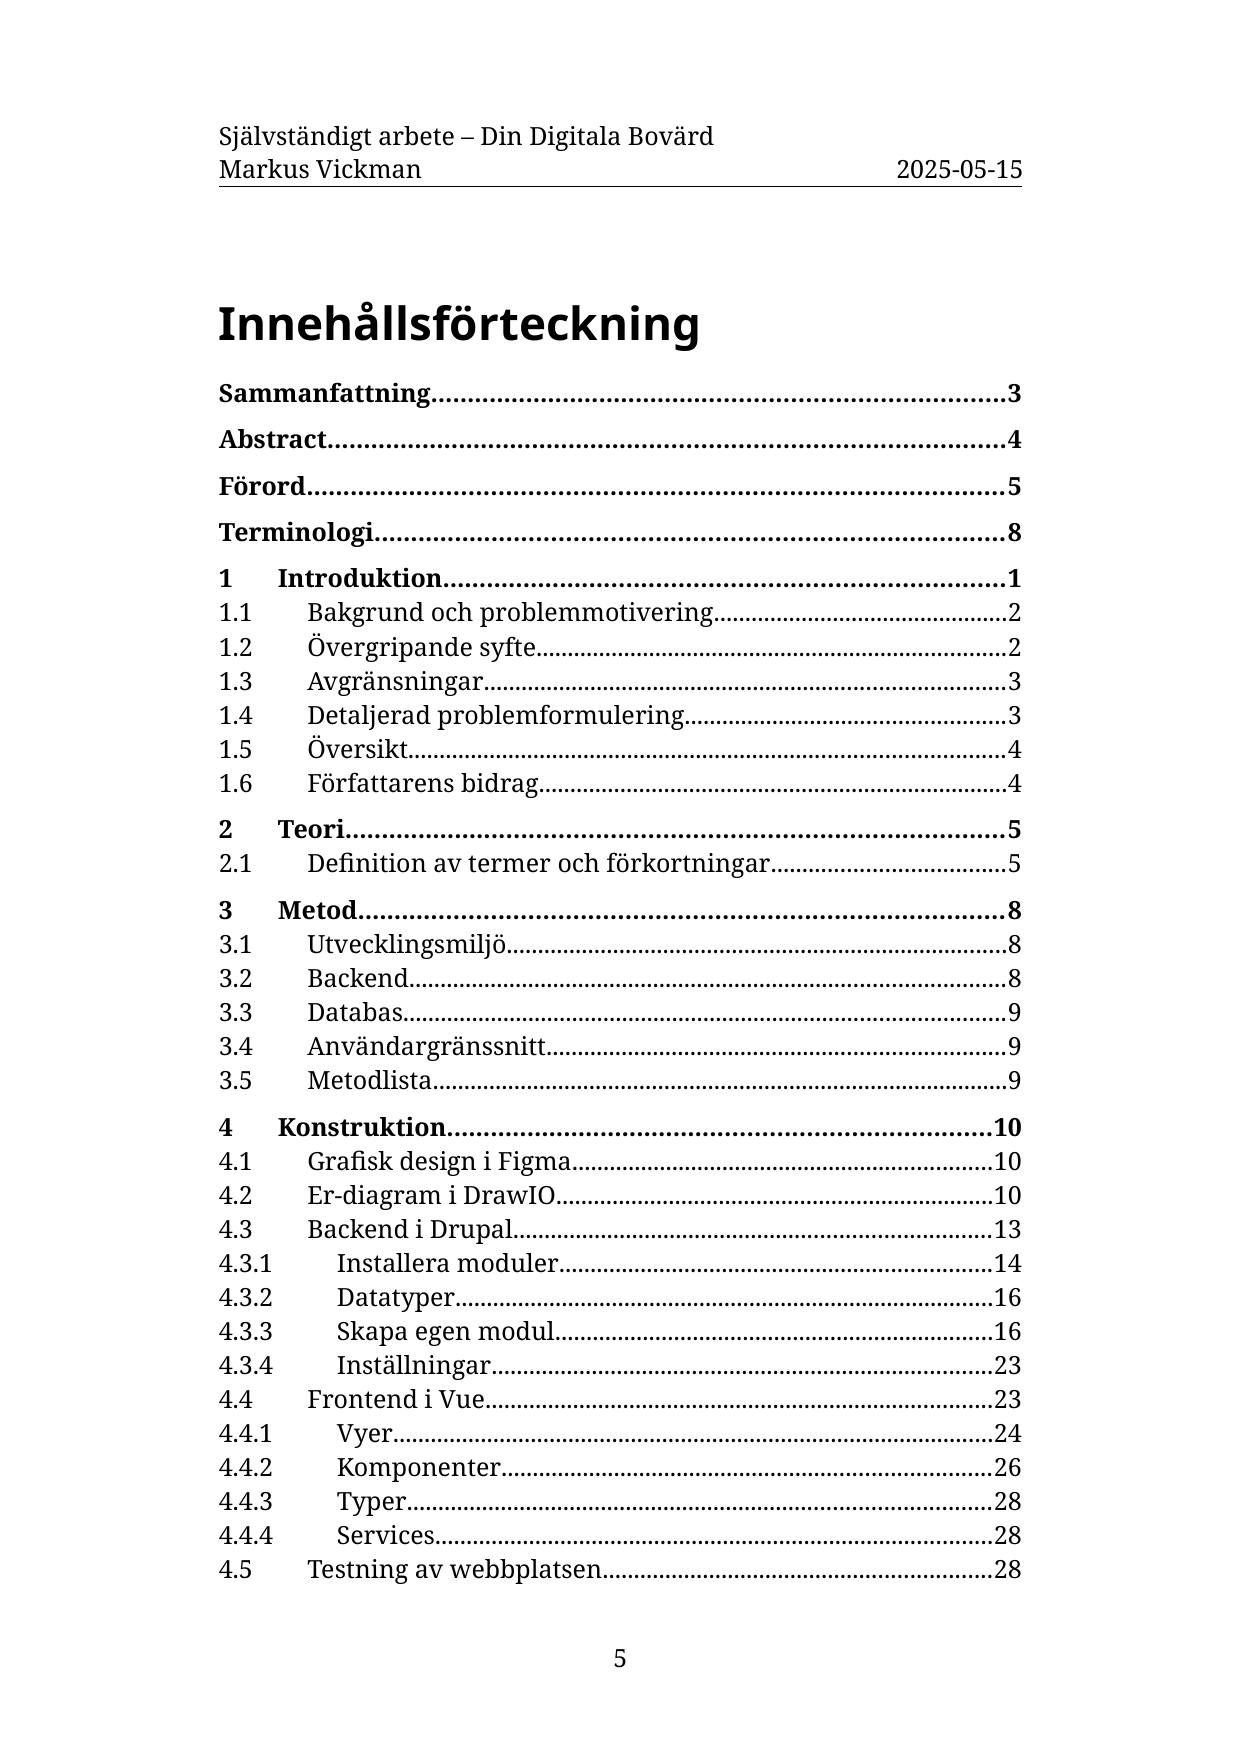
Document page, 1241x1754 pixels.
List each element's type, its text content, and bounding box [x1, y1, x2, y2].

text 4.5 Testning av webbplatsen 28 [218, 1552, 1022, 1586]
text 4.2 Er-diagram i DrawIO 10 [218, 1177, 1022, 1211]
text 4.3.4 Inställningar 23 [218, 1348, 1022, 1382]
text 4.1 Grafisk design i Figma 10 [218, 1143, 1022, 1177]
text 1.4 Detaljerad problemformulering 3 [218, 697, 1022, 731]
text 3.3 Databas 9 [218, 994, 1022, 1029]
text 4.4.2 Komponenter 26 [218, 1450, 1022, 1484]
text Terminologi 8 [218, 514, 1022, 549]
text Abstract 4 [218, 422, 1022, 456]
text 2.1 Definition av termer och förkortningar 5 [218, 846, 1022, 880]
text 4.3 Backend i Drupal 13 [218, 1211, 1022, 1245]
text 4.4.4 Services 28 [218, 1518, 1022, 1552]
subtitle Innehållsförteckning [218, 291, 1022, 353]
text 4.4 Frontend i Vue 23 [218, 1382, 1022, 1416]
text 3.5 Metodlista 9 [218, 1063, 1022, 1097]
text 1.5 Översikt 4 [218, 731, 1022, 765]
text 3.2 Backend 8 [218, 961, 1022, 994]
text 3.1 Utvecklingsmiljö 8 [218, 926, 1022, 961]
text 4.3.3 Skapa egen modul 16 [218, 1313, 1022, 1348]
text 4.3.2 Datatyper 16 [218, 1279, 1022, 1313]
text 4 Konstruktion 10 [218, 1109, 1022, 1143]
text 4.3.1 Installera moduler 14 [218, 1245, 1022, 1279]
text 1 Introduktion 1 [218, 561, 1022, 595]
text 4.4.3 Typer 28 [218, 1484, 1022, 1518]
text 3 Metod 8 [218, 892, 1022, 926]
text 1.6 Författarens bidrag 4 [218, 765, 1022, 799]
text 4.4.1 Vyer 24 [218, 1416, 1022, 1450]
text 2 Teori 5 [218, 812, 1022, 846]
text Förord 5 [218, 468, 1022, 502]
text 1.3 Avgränsningar 3 [218, 663, 1022, 697]
text 1.1 Bakgrund och problemmotivering 2 [218, 595, 1022, 629]
text 3.4 Användargränssnitt 9 [218, 1029, 1022, 1063]
text Sammanfattning 3 [218, 375, 1022, 409]
text 1.2 Övergripande syfte 2 [218, 629, 1022, 663]
